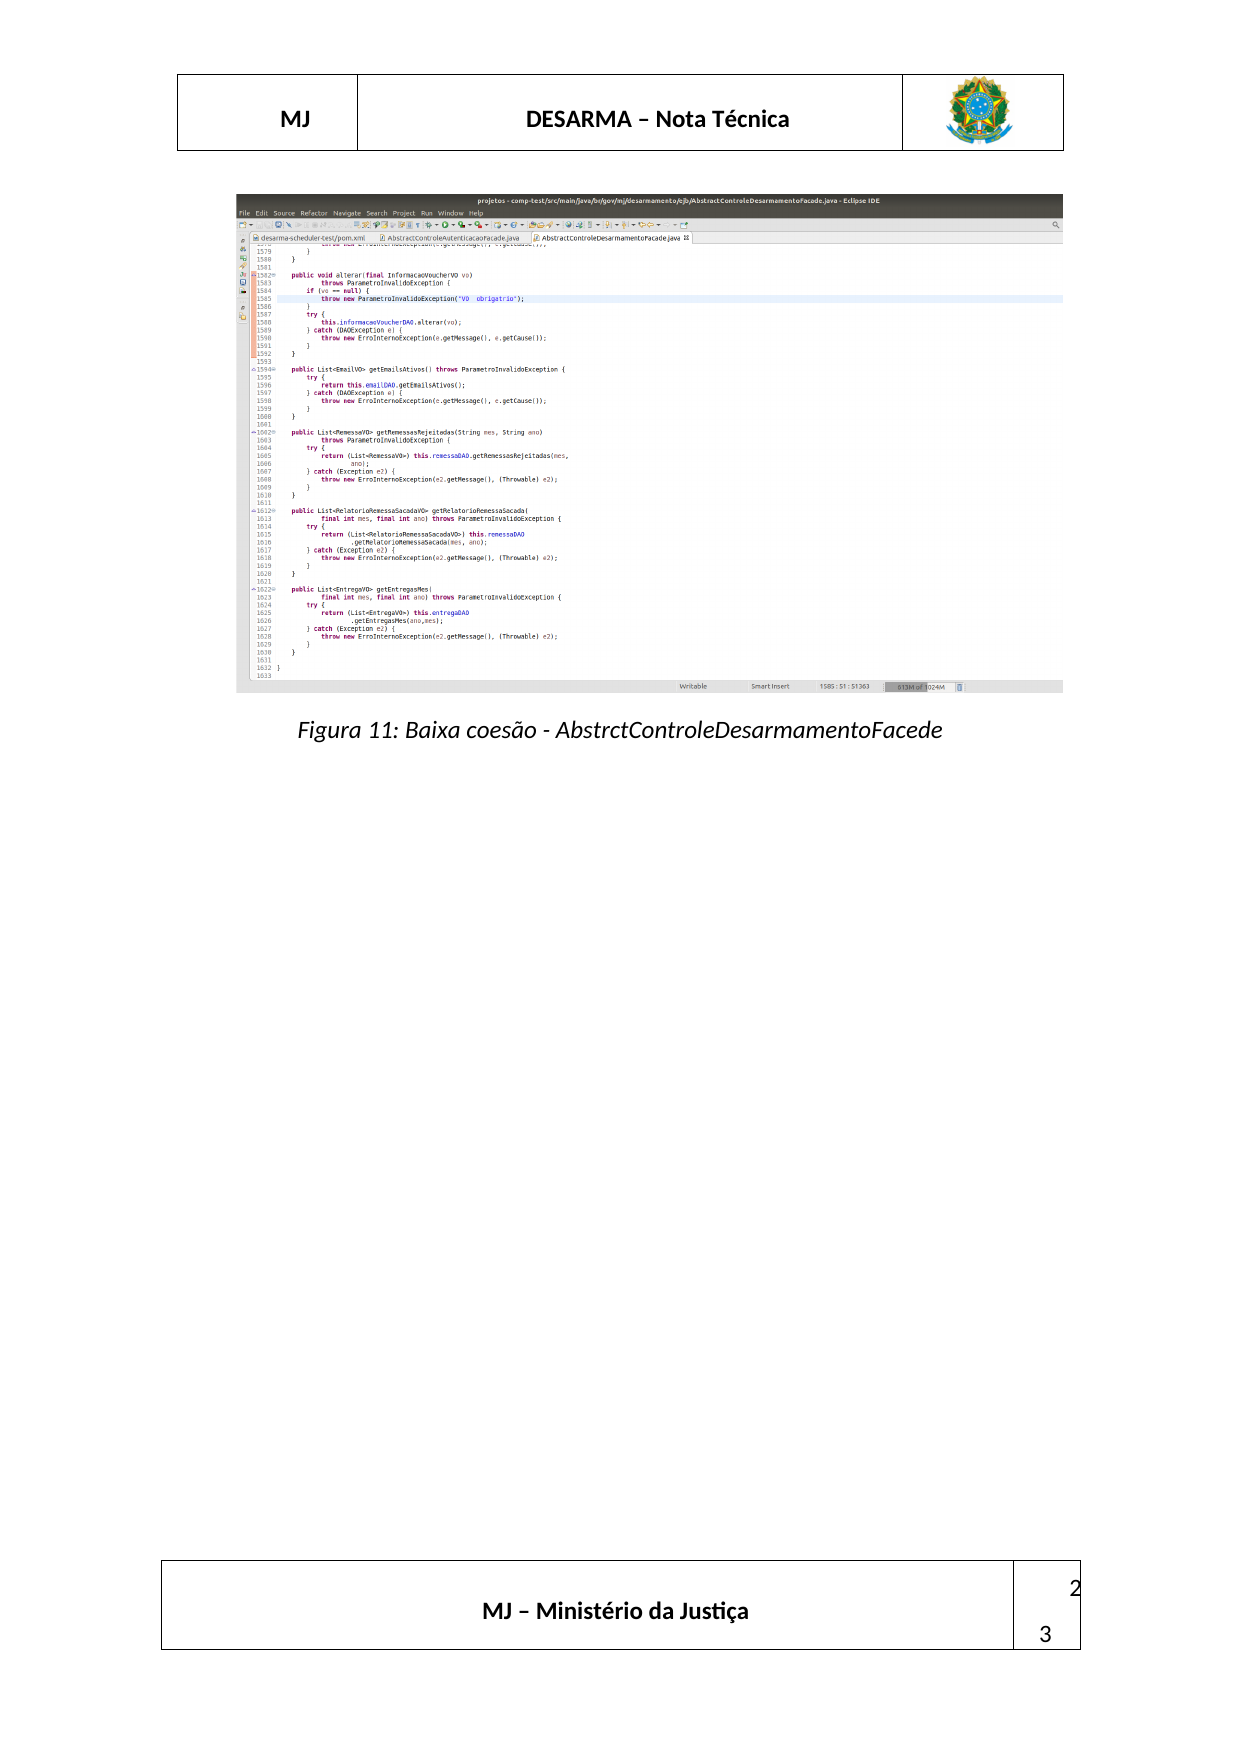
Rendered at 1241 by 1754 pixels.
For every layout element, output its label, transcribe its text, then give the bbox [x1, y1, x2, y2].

text Figura 11: Baixa coesão - AbstrctControleDesarmamentoFacede [177, 693, 1063, 744]
picture [236, 194, 1063, 693]
picture [944, 75, 1020, 149]
